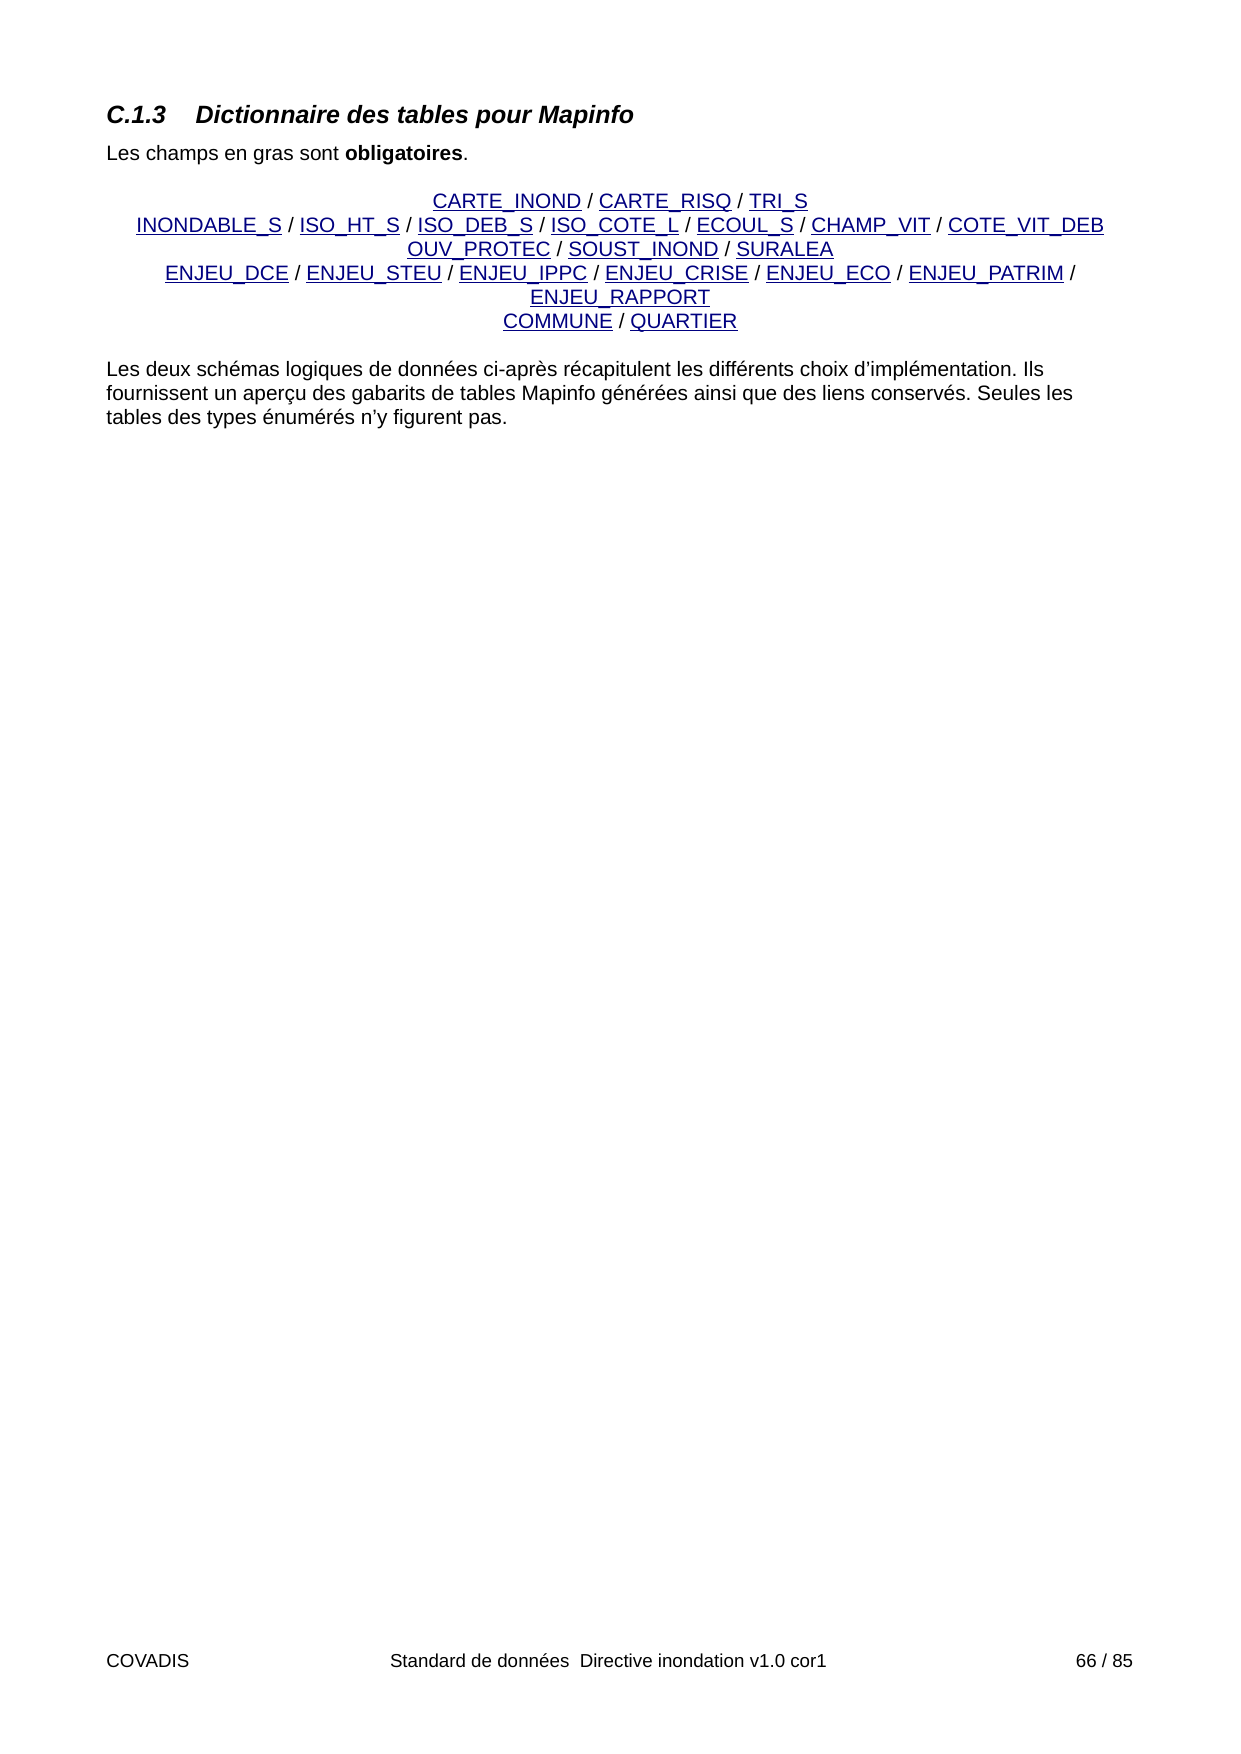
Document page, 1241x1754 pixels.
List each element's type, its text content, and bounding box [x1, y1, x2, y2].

text Les champs en gras sont obligatoires. [106, 141, 1134, 165]
subtitle Dictionnaire des tables pour Mapinfo [106, 100, 1134, 129]
text INONDABLE_S / ISO_HT_S / ISO_DEB_S / ISO_COTE_L / ECOUL_S / CHAMP_VIT / COTE_VIT_DEB [106, 213, 1134, 237]
text CARTE_INOND / CARTE_RISQ / TRI_S [106, 189, 1134, 213]
text COMMUNE / QUARTIER [106, 309, 1134, 333]
text ENJEU_DCE / ENJEU_STEU / ENJEU_IPPC / ENJEU_CRISE / ENJEU_ECO / ENJEU_PATRIM / ENJEU_RAPPORT [106, 261, 1134, 309]
text Les deux schémas logiques de données ci-après récapitulent les différents choix d’implémentation. Ils fournissent un aperçu des gabarits de tables Mapinfo générées ainsi que des liens conservés. Seules les tables des types énumérés n’y figurent pas. [106, 357, 1134, 428]
text OUV_PROTEC / SOUST_INOND / SURALEA [106, 237, 1134, 261]
